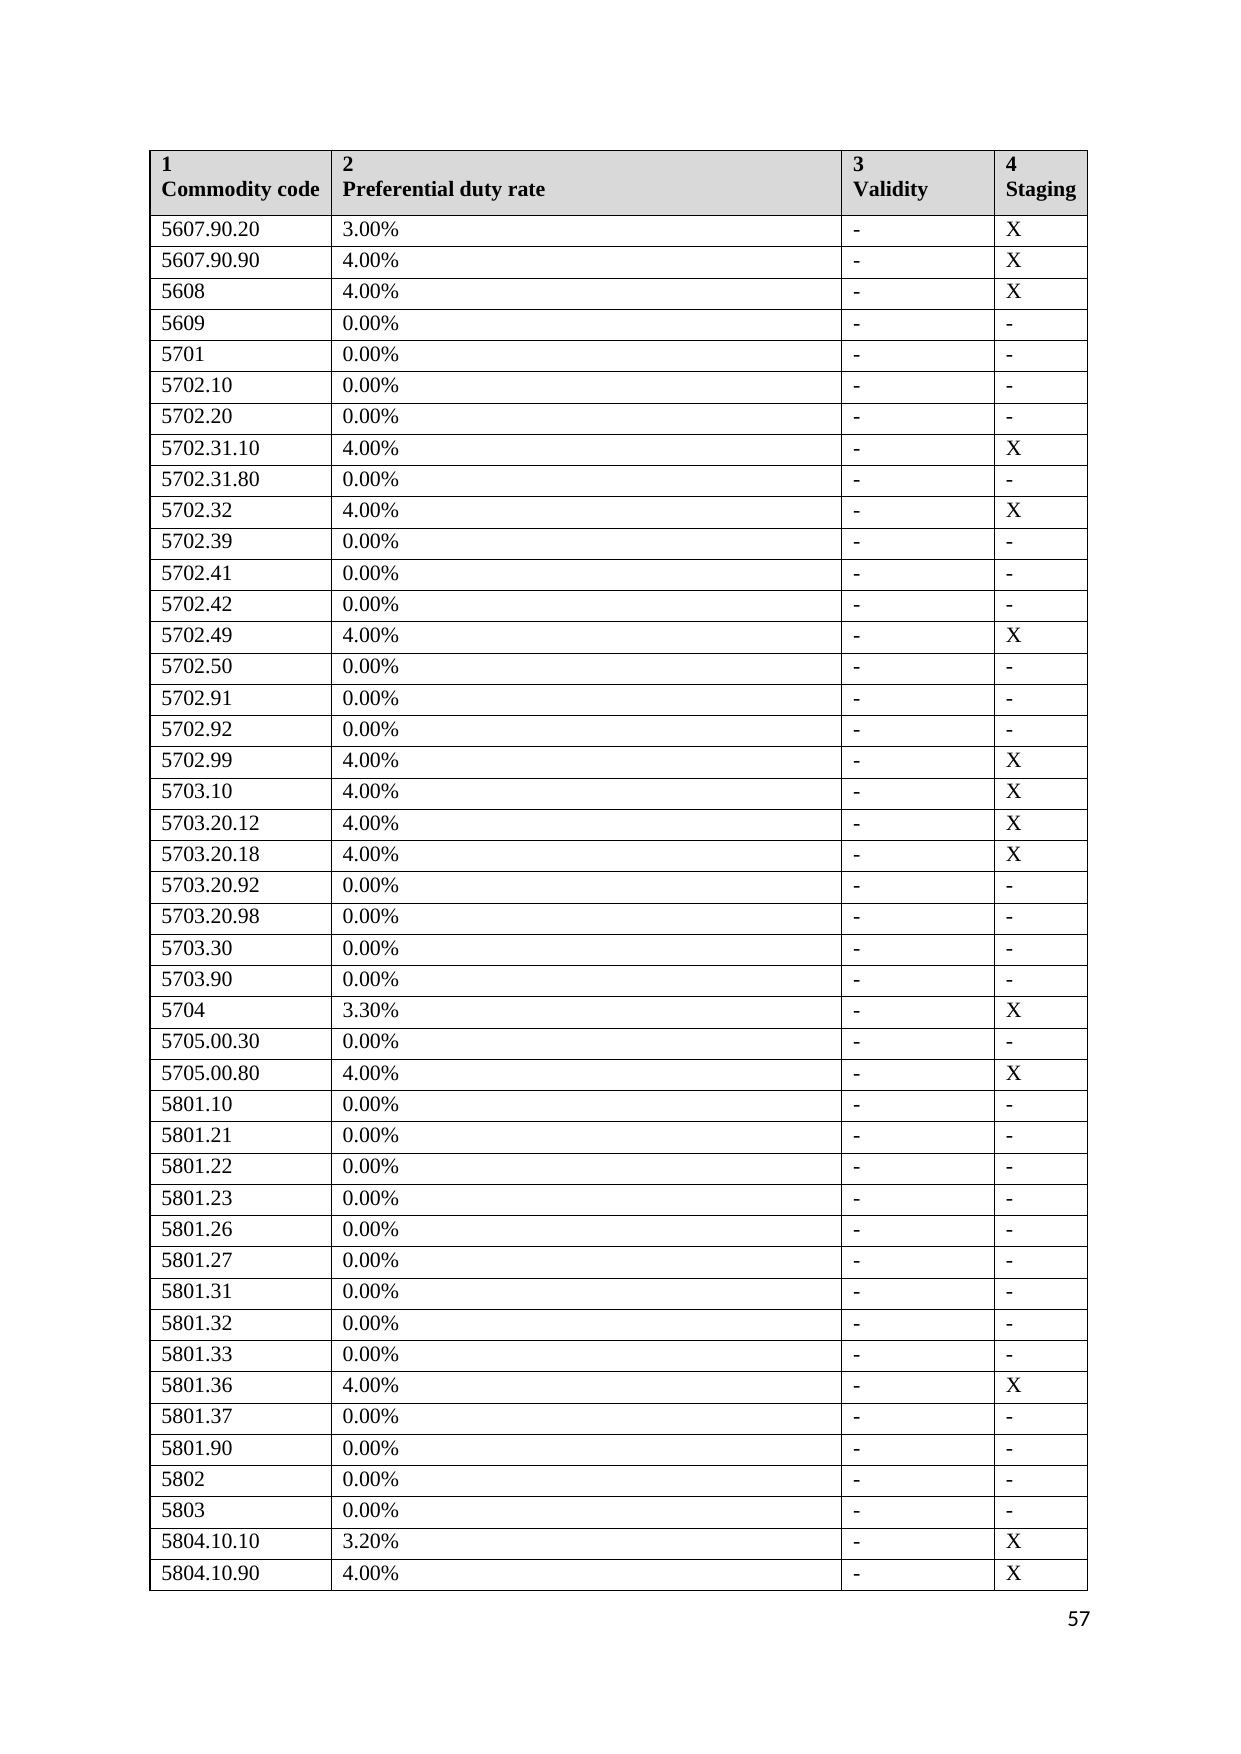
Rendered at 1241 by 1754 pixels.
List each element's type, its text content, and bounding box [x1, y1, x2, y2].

table_cell 5801.10 [151, 1091, 331, 1121]
table_cell 5703.20.18 [151, 841, 331, 871]
table_cell - [842, 1466, 994, 1496]
table_cell 0.00% [332, 1310, 841, 1340]
table_cell - [842, 1372, 994, 1402]
table_cell 0.00% [332, 1497, 841, 1527]
table_cell - [842, 497, 994, 527]
table_cell 5608 [151, 279, 331, 309]
table_cell X [995, 841, 1087, 871]
table_cell 5801.21 [151, 1122, 331, 1152]
table_cell - [995, 1497, 1087, 1527]
table_cell 0.00% [332, 1341, 841, 1371]
table_cell X [995, 747, 1087, 777]
table_cell - [842, 872, 994, 902]
table_cell 4.00% [332, 497, 841, 527]
table_cell X [995, 1529, 1087, 1559]
table_cell 0.00% [332, 1466, 841, 1496]
table_cell 0.00% [332, 716, 841, 746]
table_cell 5702.39 [151, 529, 331, 559]
table_cell 4.00% [332, 247, 841, 277]
table_cell 0.00% [332, 1216, 841, 1246]
table_cell X [995, 216, 1087, 246]
table_cell 5705.00.30 [151, 1029, 331, 1059]
table_cell 5703.30 [151, 935, 331, 965]
table_cell 0.00% [332, 1091, 841, 1121]
table_cell - [995, 904, 1087, 934]
table_cell 0.00% [332, 466, 841, 496]
table_cell X [995, 1372, 1087, 1402]
table_cell - [842, 904, 994, 934]
table_cell - [842, 279, 994, 309]
table_cell 4.00% [332, 279, 841, 309]
table_cell - [995, 1247, 1087, 1277]
table_cell 4.00% [332, 810, 841, 840]
table_cell 5607.90.90 [151, 247, 331, 277]
table_cell - [842, 1029, 994, 1059]
table_cell 0.00% [332, 1279, 841, 1309]
table_cell - [842, 747, 994, 777]
table_cell - [995, 1154, 1087, 1184]
table_cell 5607.90.20 [151, 216, 331, 246]
table_cell 5703.90 [151, 966, 331, 996]
table_cell - [842, 435, 994, 465]
table_cell X [995, 247, 1087, 277]
table_cell - [842, 1279, 994, 1309]
table_cell - [842, 779, 994, 809]
table_cell - [995, 1279, 1087, 1309]
table_header 4 Staging [995, 151, 1087, 215]
table_cell 5702.91 [151, 685, 331, 715]
table_cell - [842, 716, 994, 746]
table_header 3 Validity [842, 151, 994, 215]
table_cell - [842, 1060, 994, 1090]
table_cell - [995, 966, 1087, 996]
table_cell - [995, 560, 1087, 590]
table_cell - [842, 1435, 994, 1465]
table_cell 5702.41 [151, 560, 331, 590]
table_cell 5804.10.90 [151, 1560, 331, 1590]
table_cell - [995, 654, 1087, 684]
table_cell X [995, 279, 1087, 309]
table_cell - [842, 529, 994, 559]
table_cell - [842, 841, 994, 871]
table_cell 5701 [151, 341, 331, 371]
table_cell 5801.27 [151, 1247, 331, 1277]
table_cell - [995, 1466, 1087, 1496]
table_cell 4.00% [332, 622, 841, 652]
table_cell 5703.10 [151, 779, 331, 809]
table_cell 5801.33 [151, 1341, 331, 1371]
table_cell - [842, 372, 994, 402]
table_cell - [995, 1122, 1087, 1152]
table_cell - [995, 1091, 1087, 1121]
table_cell X [995, 622, 1087, 652]
table_cell - [842, 466, 994, 496]
table_cell - [842, 1185, 994, 1215]
table_cell 4.00% [332, 779, 841, 809]
table_cell 4.00% [332, 747, 841, 777]
table_cell 5702.99 [151, 747, 331, 777]
table_cell - [995, 872, 1087, 902]
table_cell - [995, 341, 1087, 371]
table_cell 5702.10 [151, 372, 331, 402]
table_cell - [842, 622, 994, 652]
table_cell 5802 [151, 1466, 331, 1496]
table_cell 0.00% [332, 560, 841, 590]
table_cell 0.00% [332, 341, 841, 371]
table_cell - [995, 1029, 1087, 1059]
table_cell - [995, 1404, 1087, 1434]
table_cell 0.00% [332, 1122, 841, 1152]
table_cell - [842, 654, 994, 684]
table_cell - [842, 247, 994, 277]
table_cell X [995, 1060, 1087, 1090]
table_cell 0.00% [332, 591, 841, 621]
table_cell - [842, 1122, 994, 1152]
table_cell 0.00% [332, 1435, 841, 1465]
table_cell - [842, 310, 994, 340]
table_cell - [995, 716, 1087, 746]
table_header 2 Preferential duty rate [332, 151, 841, 215]
table_cell 0.00% [332, 372, 841, 402]
table_cell 5801.22 [151, 1154, 331, 1184]
table_cell 3.30% [332, 997, 841, 1027]
table_cell 5702.42 [151, 591, 331, 621]
table_cell - [842, 935, 994, 965]
table_cell 5803 [151, 1497, 331, 1527]
table_cell 0.00% [332, 1154, 841, 1184]
table_cell - [842, 1404, 994, 1434]
table_cell 5804.10.10 [151, 1529, 331, 1559]
table_cell 5801.26 [151, 1216, 331, 1246]
table_cell - [995, 404, 1087, 434]
table_cell - [842, 966, 994, 996]
table_cell - [842, 560, 994, 590]
table_cell - [995, 1435, 1087, 1465]
table_cell 0.00% [332, 310, 841, 340]
table_cell 0.00% [332, 685, 841, 715]
table_cell 0.00% [332, 654, 841, 684]
table_cell - [842, 1247, 994, 1277]
table_cell 5704 [151, 997, 331, 1027]
table_cell - [842, 1560, 994, 1590]
table_cell - [842, 1154, 994, 1184]
table_cell - [842, 591, 994, 621]
table_cell 4.00% [332, 1560, 841, 1590]
table_cell - [842, 1216, 994, 1246]
table_cell - [995, 935, 1087, 965]
table_cell - [995, 529, 1087, 559]
table_cell 4.00% [332, 1060, 841, 1090]
table_cell - [995, 466, 1087, 496]
table_cell - [995, 372, 1087, 402]
table_cell - [842, 1310, 994, 1340]
table_cell 4.00% [332, 435, 841, 465]
table_cell 5801.31 [151, 1279, 331, 1309]
table_cell 5703.20.92 [151, 872, 331, 902]
table_cell - [842, 810, 994, 840]
table_cell 5702.50 [151, 654, 331, 684]
table_cell - [995, 1341, 1087, 1371]
table_cell 5703.20.12 [151, 810, 331, 840]
table_cell 0.00% [332, 966, 841, 996]
table_cell - [842, 685, 994, 715]
table_cell 4.00% [332, 841, 841, 871]
table_cell 5703.20.98 [151, 904, 331, 934]
table_cell 3.20% [332, 1529, 841, 1559]
table_cell - [842, 341, 994, 371]
table_cell - [842, 997, 994, 1027]
table_cell 0.00% [332, 1247, 841, 1277]
table_cell 0.00% [332, 904, 841, 934]
table_cell 5702.92 [151, 716, 331, 746]
table_cell 0.00% [332, 404, 841, 434]
table_cell 5801.23 [151, 1185, 331, 1215]
table_cell X [995, 497, 1087, 527]
table_cell 0.00% [332, 935, 841, 965]
table_cell - [995, 1216, 1087, 1246]
table_cell 5702.31.10 [151, 435, 331, 465]
table_cell X [995, 779, 1087, 809]
table_cell 5702.31.80 [151, 466, 331, 496]
table_cell 0.00% [332, 1029, 841, 1059]
table_cell 4.00% [332, 1372, 841, 1402]
table_cell - [995, 310, 1087, 340]
table_cell - [995, 1185, 1087, 1215]
table_cell 0.00% [332, 529, 841, 559]
table_cell 5801.90 [151, 1435, 331, 1465]
table_cell 5702.49 [151, 622, 331, 652]
table_cell 5801.37 [151, 1404, 331, 1434]
table_cell X [995, 1560, 1087, 1590]
table_cell - [995, 591, 1087, 621]
table_cell 5801.32 [151, 1310, 331, 1340]
table_cell - [995, 1310, 1087, 1340]
table_cell 0.00% [332, 872, 841, 902]
table_cell 5705.00.80 [151, 1060, 331, 1090]
table_cell 0.00% [332, 1404, 841, 1434]
table_cell X [995, 997, 1087, 1027]
table_cell 5801.36 [151, 1372, 331, 1402]
table_cell - [842, 1341, 994, 1371]
table_cell - [842, 1529, 994, 1559]
table_cell 5702.32 [151, 497, 331, 527]
table_cell - [842, 404, 994, 434]
table_cell - [842, 1497, 994, 1527]
table_cell X [995, 810, 1087, 840]
table_cell 5702.20 [151, 404, 331, 434]
table_cell X [995, 435, 1087, 465]
table_cell - [842, 216, 994, 246]
table_cell 3.00% [332, 216, 841, 246]
table_cell 5609 [151, 310, 331, 340]
table_header 1 Commodity code [151, 151, 331, 215]
table_cell 0.00% [332, 1185, 841, 1215]
table_cell - [995, 685, 1087, 715]
table_cell - [842, 1091, 994, 1121]
